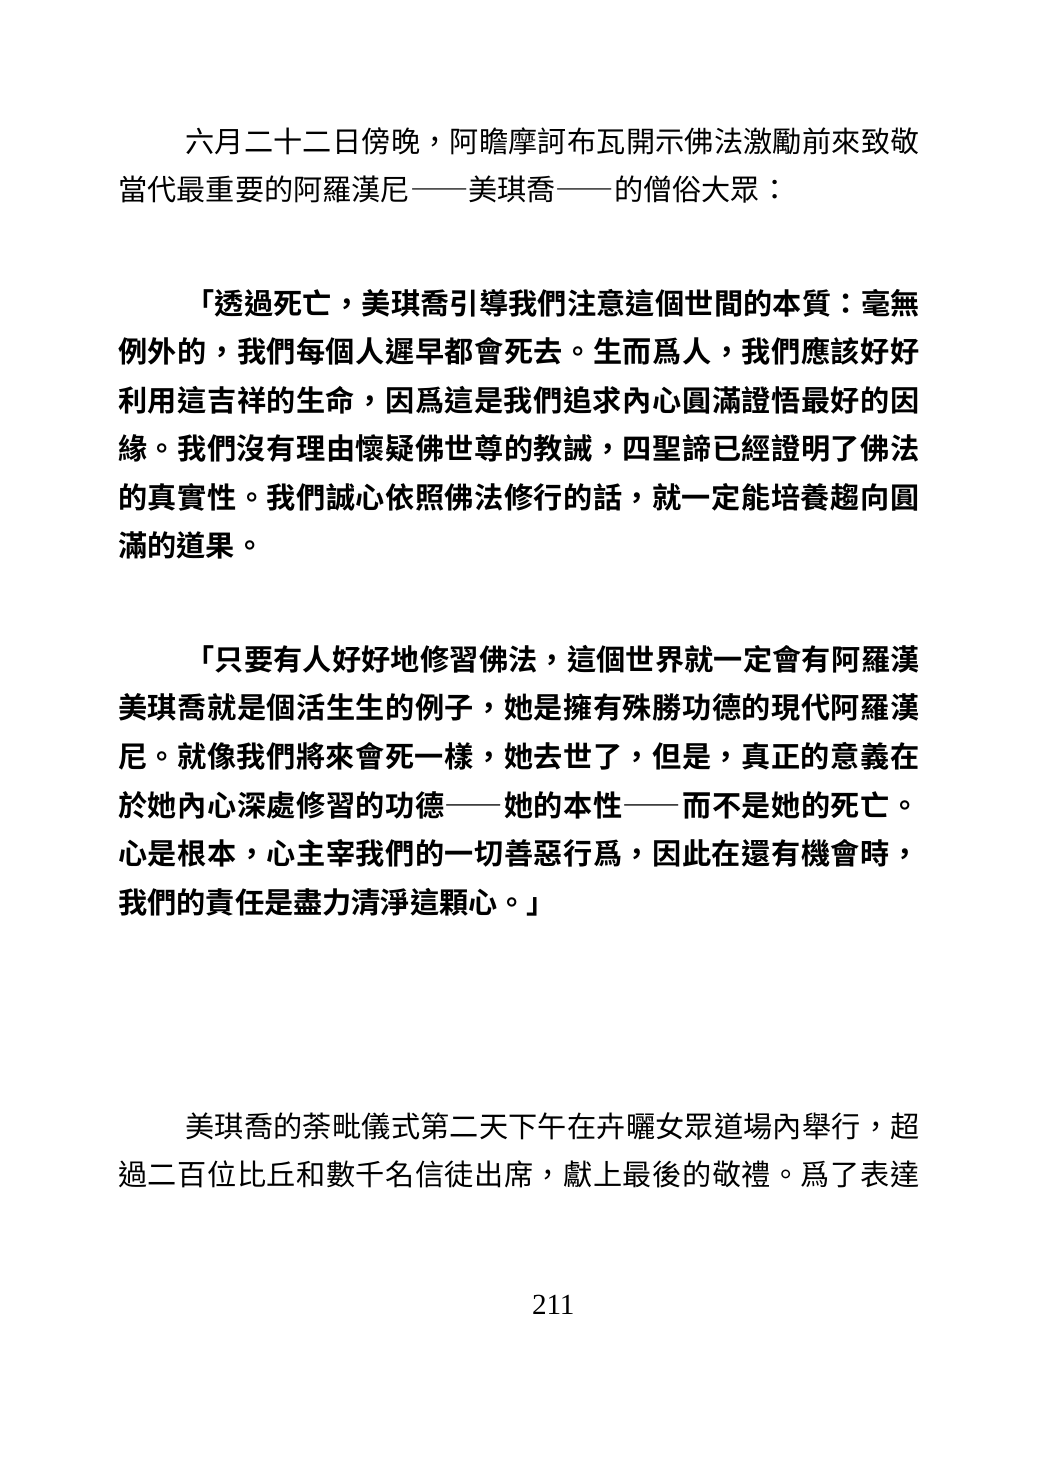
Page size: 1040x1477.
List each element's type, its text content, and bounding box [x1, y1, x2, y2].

text 「透過死亡，美琪喬引導我們注意這個世間的本質：毫無例外的，我們每個人遲早都會死去。生而爲人，我們應該好好利用這吉祥的生命，因爲這是我們追求內心圓滿證悟最好的因緣。我們沒有理由懷疑佛世尊的教誡，四聖諦已經證明了佛法的真實性。我們誠心依照佛法修行的話，就一定能培養趨向圓滿的道果。 [118, 280, 921, 565]
text 美琪喬的荼毗儀式第二天下午在卉曬女眾道場內舉行，超過二百位比丘和數千名信徒出席，獻上最後的敬禮。爲了表達 [118, 1103, 921, 1194]
text 「只要有人好好地修習佛法，這個世界就一定會有阿羅漢。美琪喬就是個活生生的例子，她是擁有殊勝功德的現代阿羅漢尼。就像我們將來會死一樣，她去世了，但是，真正的意義在於她內心深處修習的功德——她的本性——而不是她的死亡。心是根本，心主宰我們的一切善惡行爲，因此在還有機會時，我們的責任是盡力清淨這顆心。」 [118, 636, 921, 921]
text 六月二十二日傍晚，阿瞻摩訶布瓦開示佛法激勵前來致敬當代最重要的阿羅漢尼——美琪喬——的僧俗大眾： [118, 118, 921, 209]
